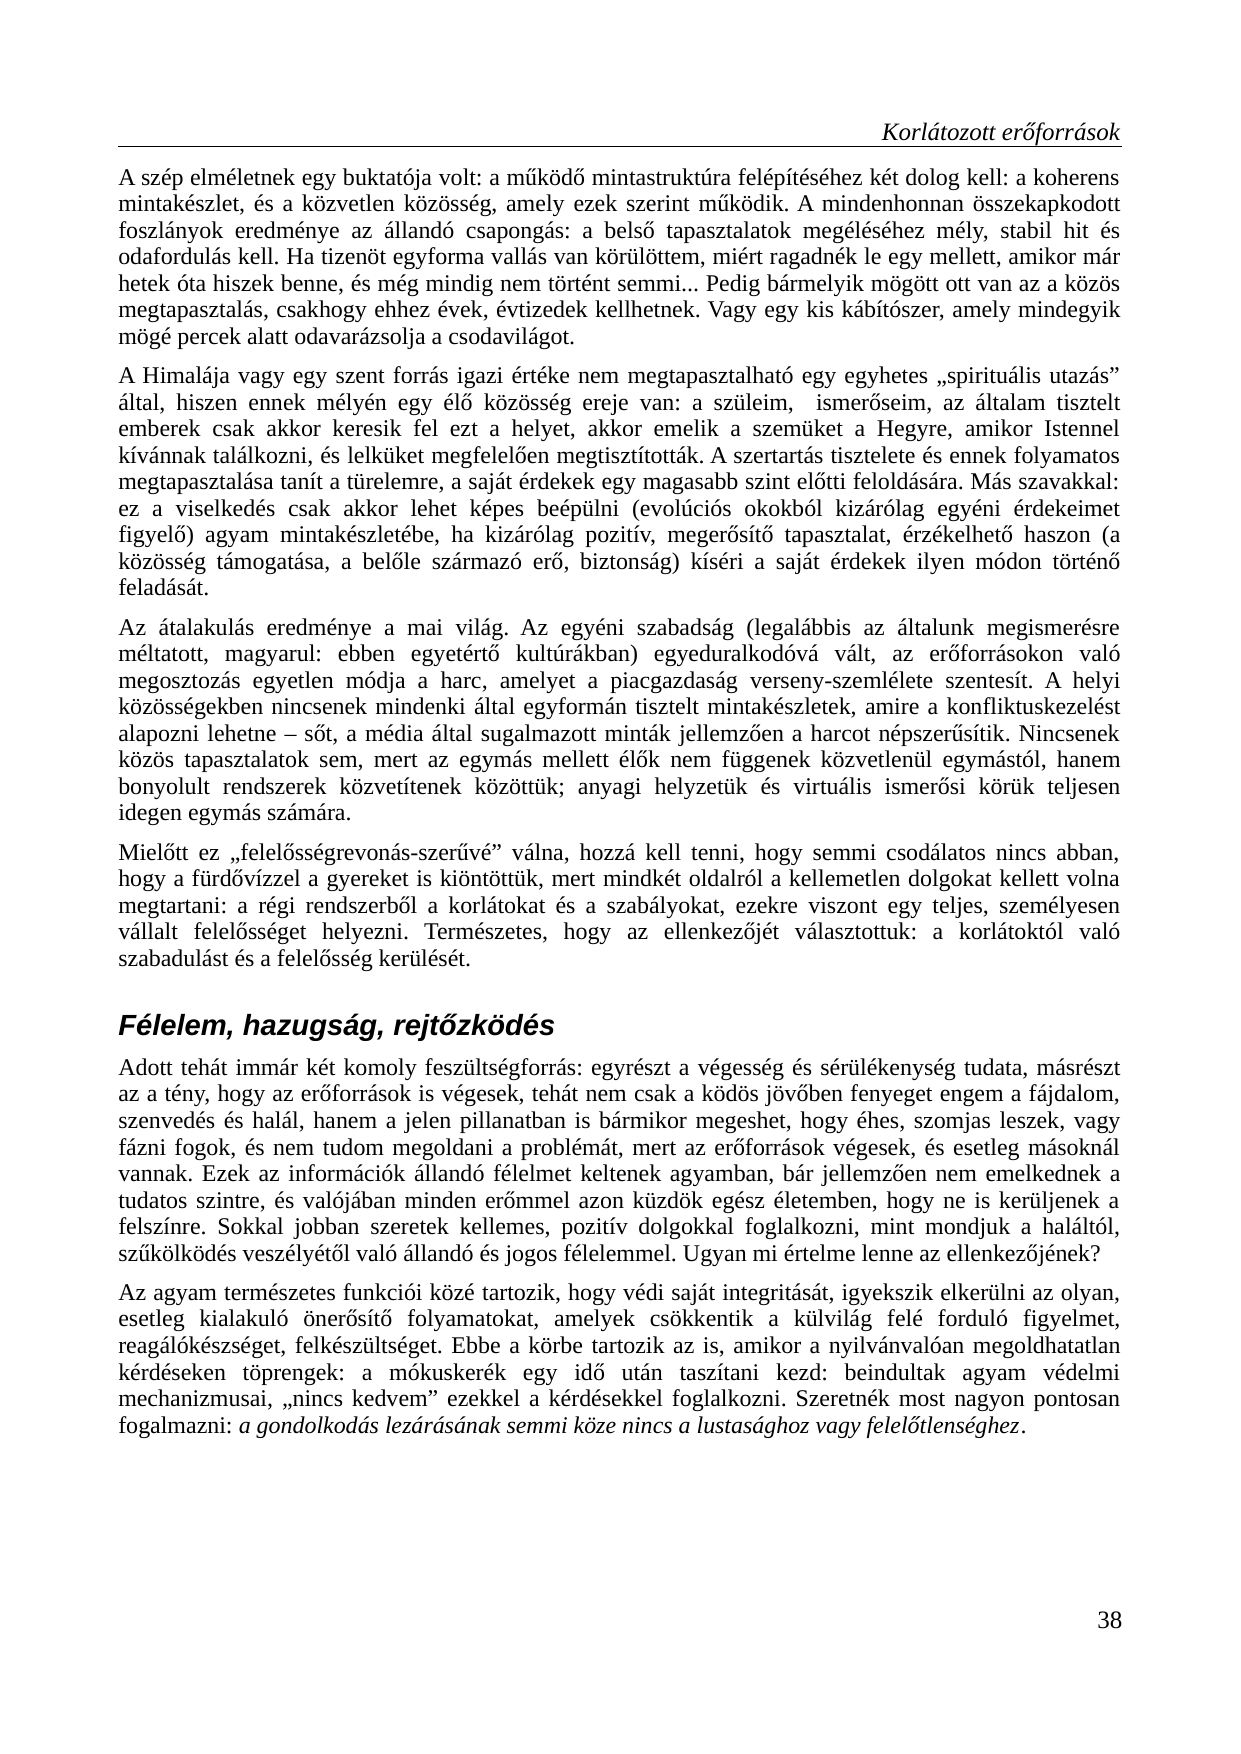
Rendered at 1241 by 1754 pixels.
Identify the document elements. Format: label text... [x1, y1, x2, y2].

text Mielőtt ez „felelősségrevonás-szerűvé” válna, hozzá kell tenni, hogy semmi csodálatos nincs abban, hogy a fürdővízzel a gyereket is kiöntöttük, mert mindkét oldalról a kellemetlen dolgokat kellett volna megtartani: a régi rendszerből a korlátokat és a szabályokat, ezekre viszont egy teljes, személyesen vállalt felelősséget helyezni. Természetes, hogy az ellenkezőjét választottuk: a korlátoktól való szabadulást és a felelősség kerülését. [118, 839, 1122, 971]
subtitle Félelem, hazugság, rejtőzködés [118, 1009, 1122, 1042]
text Az átalakulás eredménye a mai világ. Az egyéni szabadság (legalábbis az általunk megismerésre méltatott, magyarul: ebben egyetértő kultúrákban) egyeduralkodóvá vált, az erőforrásokon való megosztozás egyetlen módja a harc, amelyet a piacgazdaság verseny-szemlélete szentesít. A helyi közösségekben nincsenek mindenki által egyformán tisztelt mintakészletek, amire a konfliktuskezelést alapozni lehetne – sőt, a média által sugalmazott minták jellemzően a harcot népszerűsítik. Nincsenek közös tapasztalatok sem, mert az egymás mellett élők nem függenek közvetlenül egymástól, hanem bonyolult rendszerek közvetítenek közöttük; anyagi helyzetük és virtuális ismerősi körük teljesen idegen egymás számára. [118, 614, 1122, 826]
text A szép elméletnek egy buktatója volt: a működő mintastruktúra felépítéséhez két dolog kell: a koherens mintakészlet, és a közvetlen közösség, amely ezek szerint működik. A mindenhonnan összekapkodott foszlányok eredménye az állandó csapongás: a belső tapasztalatok megéléséhez mély, stabil hit és odafordulás kell. Ha tizenöt egyforma vallás van körülöttem, miért ragadnék le egy mellett, amikor már hetek óta hiszek benne, és még mindig nem történt semmi... Pedig bármelyik mögött ott van az a közös megtapasztalás, csakhogy ehhez évek, évtizedek kellhetnek. Vagy egy kis kábítószer, amely mindegyik mögé percek alatt odavarázsolja a csodavilágot. [118, 164, 1122, 349]
text Az agyam természetes funkciói közé tartozik, hogy védi saját integritását, igyekszik elkerülni az olyan, esetleg kialakuló önerősítő folyamatokat, amelyek csökkentik a külvilág felé forduló figyelmet, reagálókészséget, felkészültséget. Ebbe a körbe tartozik az is, amikor a nyilvánvalóan megoldhatatlan kérdéseken töprengek: a mókuskerék egy idő után taszítani kezd: beindultak agyam védelmi mechanizmusai, „nincs kedvem” ezekkel a kérdésekkel foglalkozni. Szeretnék most nagyon pontosan fogalmazni: a gondolkodás lezárásának semmi köze nincs a lustasághoz vagy felelőtlenséghez. [118, 1279, 1122, 1438]
text A Himalája vagy egy szent forrás igazi értéke nem megtapasztalható egy egyhetes „spirituális utazás” által, hiszen ennek mélyén egy élő közösség ereje van: a szüleim, ismerőseim, az általam tisztelt emberek csak akkor keresik fel ezt a helyet, akkor emelik a szemüket a Hegyre, amikor Istennel kívánnak találkozni, és lelküket megfelelően megtisztították. A szertartás tisztelete és ennek folyamatos megtapasztalása tanít a türelemre, a saját érdekek egy magasabb szint előtti feloldására. Más szavakkal: ez a viselkedés csak akkor lehet képes beépülni (evolúciós okokból kizárólag egyéni érdekeimet figyelő) agyam mintakészletébe, ha kizárólag pozitív, megerősítő tapasztalat, érzékelhető haszon (a közösség támogatása, a belőle származó erő, biztonság) kíséri a saját érdekek ilyen módon történő feladását. [118, 362, 1122, 601]
text Adott tehát immár két komoly feszültségforrás: egyrészt a végesség és sérülékenység tudata, másrészt az a tény, hogy az erőforrások is végesek, tehát nem csak a ködös jövőben fenyeget engem a fájdalom, szenvedés és halál, hanem a jelen pillanatban is bármikor megeshet, hogy éhes, szomjas leszek, vagy fázni fogok, és nem tudom megoldani a problémát, mert az erőforrások végesek, és esetleg másoknál vannak. Ezek az információk állandó félelmet keltenek agyamban, bár jellemzően nem emelkednek a tudatos szintre, és valójában minden erőmmel azon küzdök egész életemben, hogy ne is kerüljenek a felszínre. Sokkal jobban szeretek kellemes, pozitív dolgokkal foglalkozni, mint mondjuk a haláltól, szűkölködés veszélyétől való állandó és jogos félelemmel. Ugyan mi értelme lenne az ellenkezőjének? [118, 1054, 1122, 1267]
